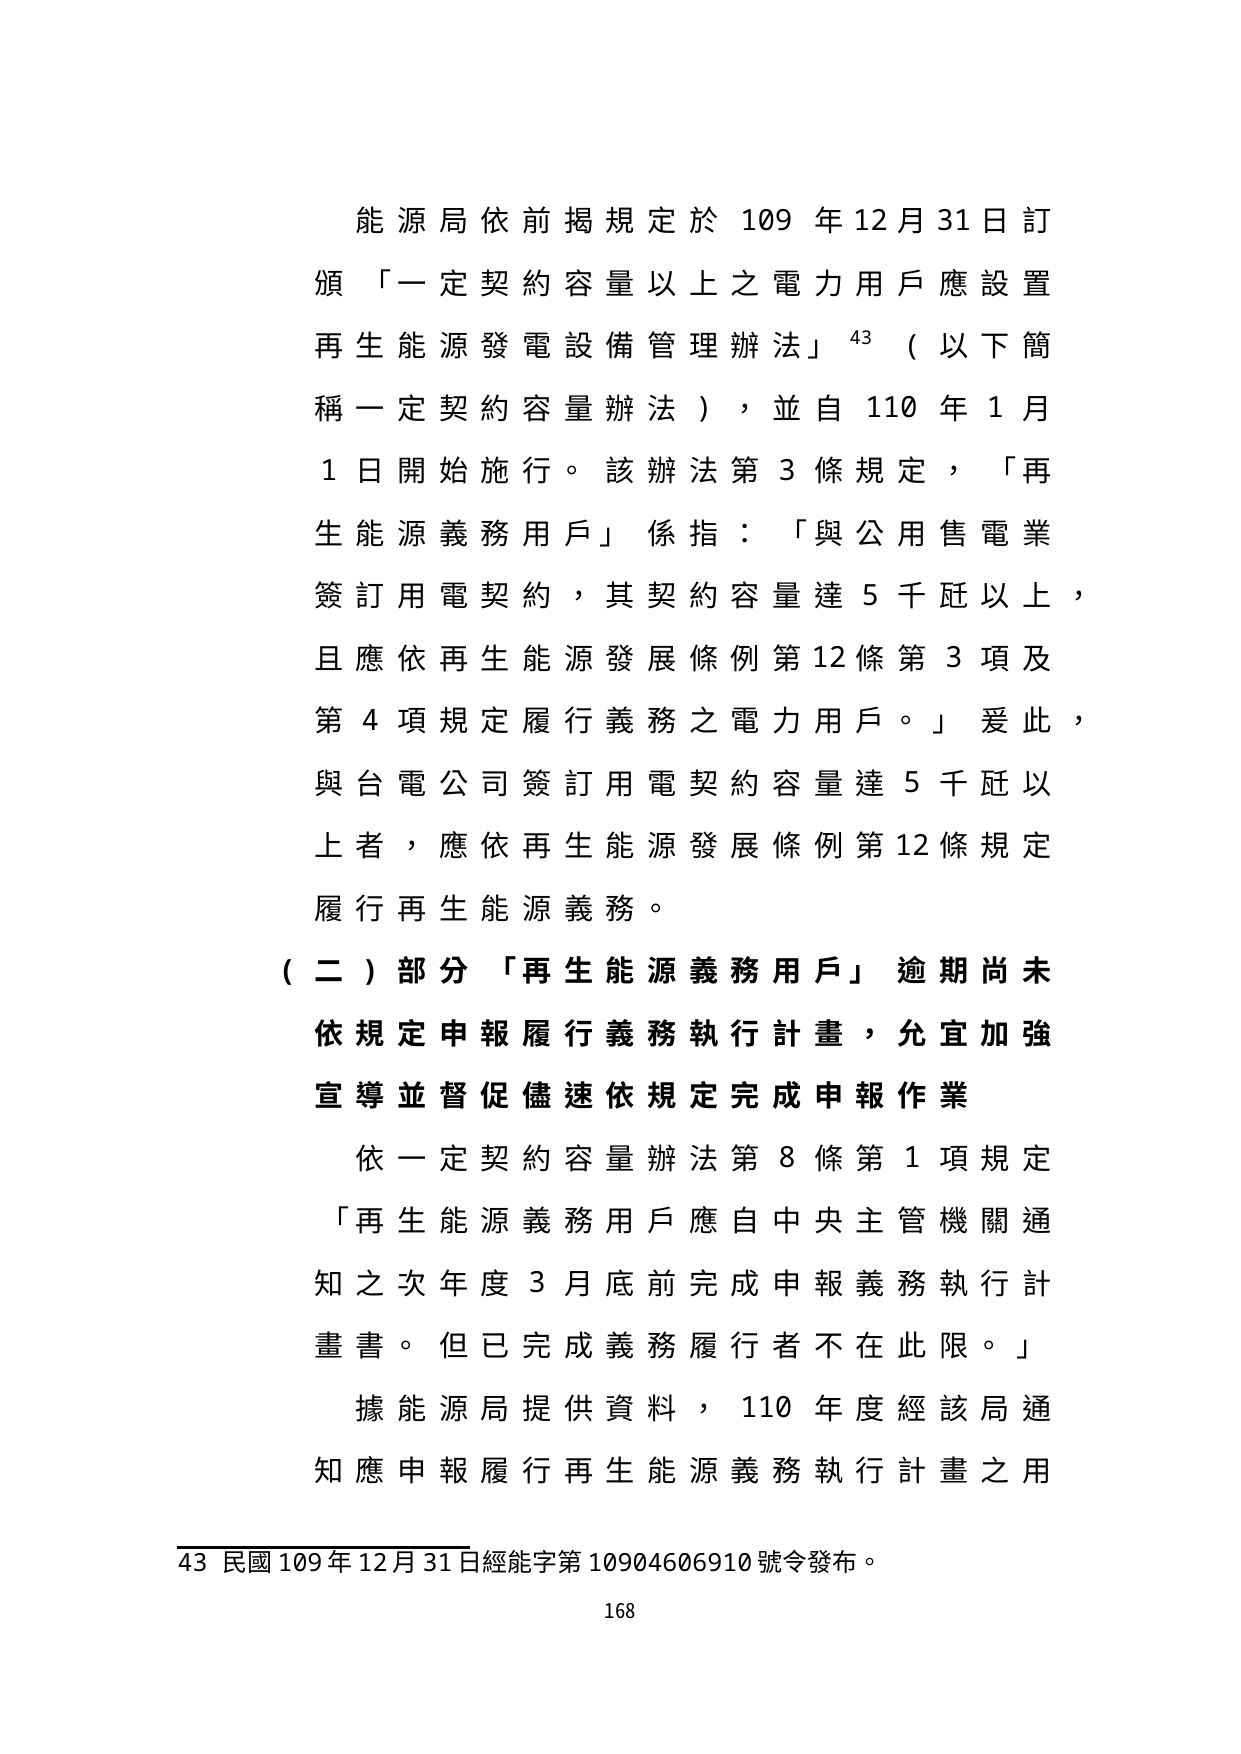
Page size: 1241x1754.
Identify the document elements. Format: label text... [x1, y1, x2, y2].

text (二)部分「再生能源義務用戶」逾期尚未依規定申報履行義務執行計畫，允宜加強宣導並督促儘速依規定完成申報作業 [242, 927, 1058, 1115]
text 能源局依前揭規定於109年12月31日訂頒「一定契約容量以上之電力用戶應設置再生能源發電設備管理辦法」(以下簡稱一定契約容量辦法)，並自110年1月1日開始施行。該辦法第3條規定，「再生能源義務用戶」係指：「與公用售電業簽訂用電契約，其契約容量達5千瓩以上，且應依再生能源發展條例第12條第3項及第4項規定履行義務之電力用戶。」爰此，與台電公司簽訂用電契約容量達5千瓩以上者，應依再生能源發展條例第12條規定履行再生能源義務。 [271, 177, 1058, 927]
text 據能源局提供資料，110年度經該局通知應申報履行再生能源義務執行計畫之用 [271, 1365, 1058, 1490]
text 依一定契約容量辦法第8條第1項規定「再生能源義務用戶應自中央主管機關通知之次年度3月底前完成申報義務執行計畫書。但已完成義務履行者不在此限。」 [271, 1115, 1058, 1365]
text 民國109年12月31日經能字第10904606910號令發布。 [177, 1548, 1063, 1577]
